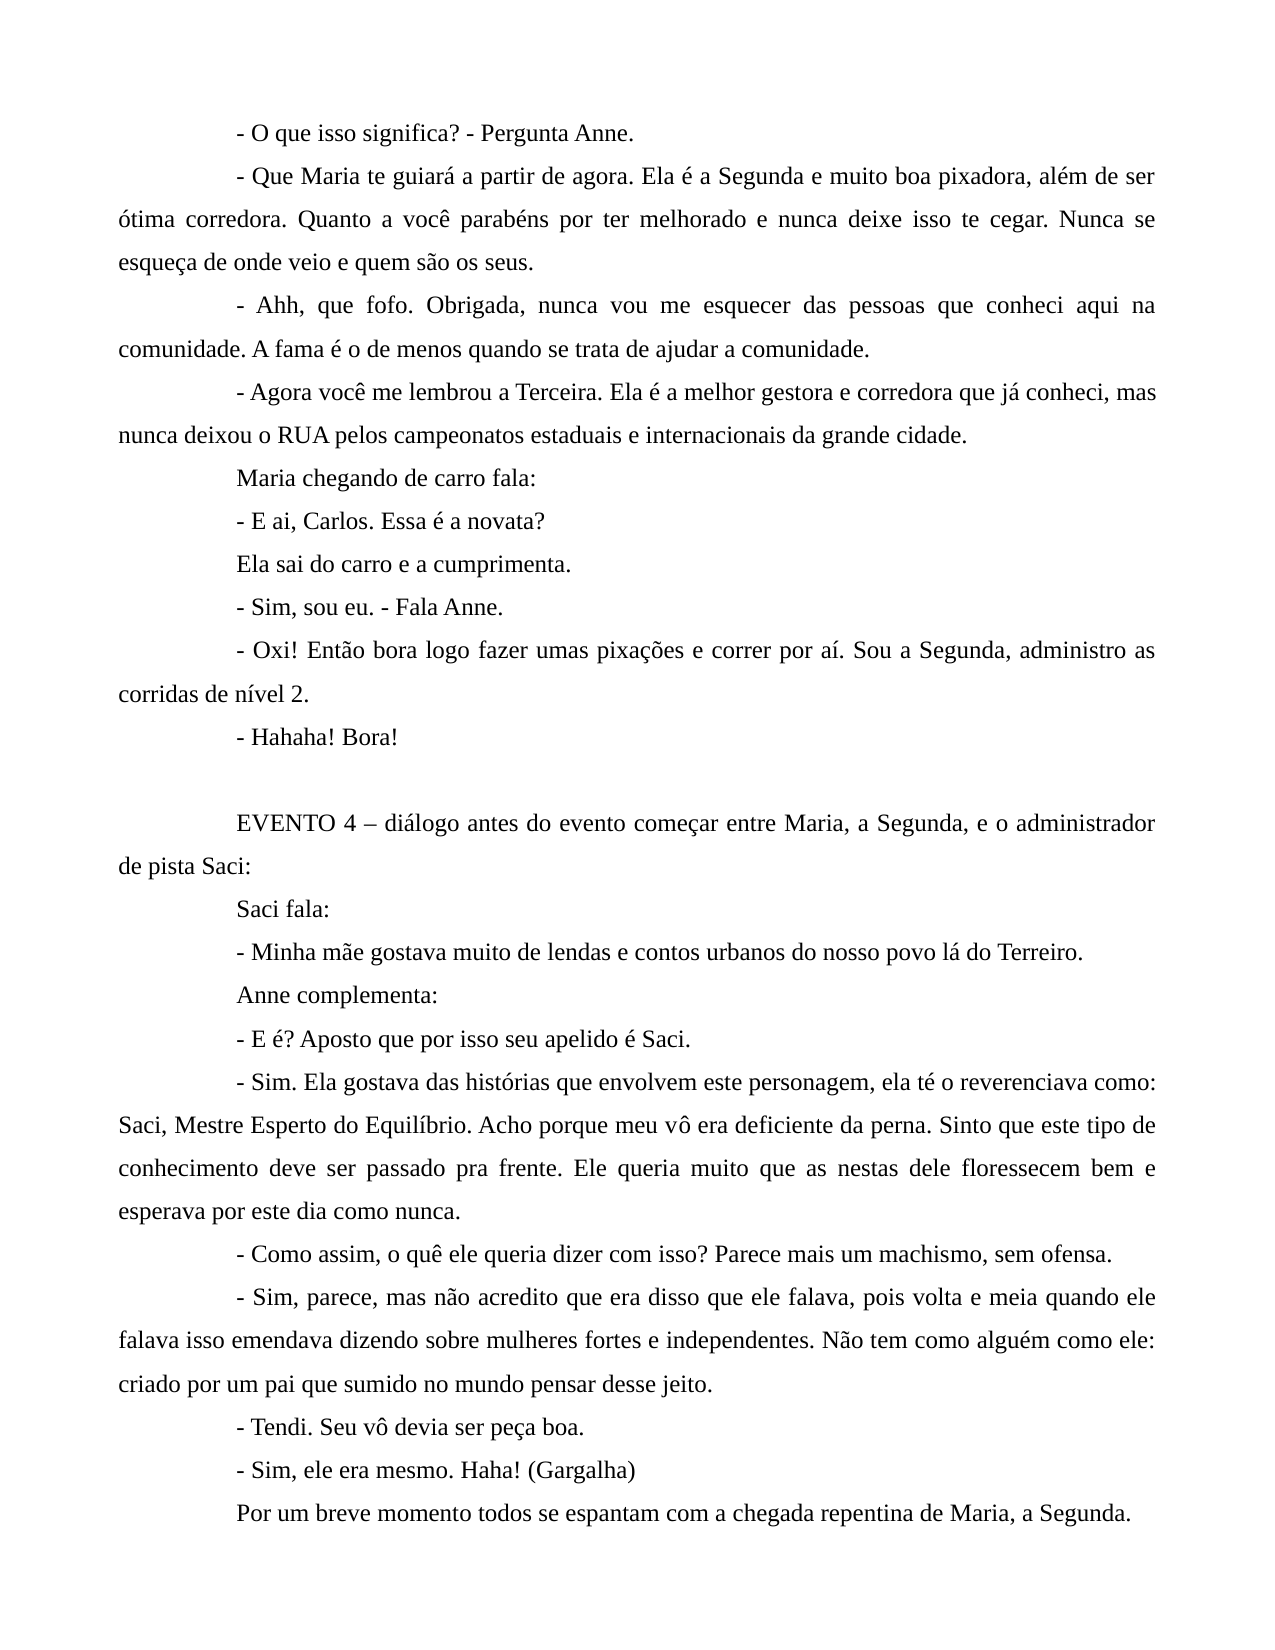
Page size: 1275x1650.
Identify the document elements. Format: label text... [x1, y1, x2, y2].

text - Ahh, que fofo. Obrigada, nunca vou me esquecer das pessoas que conheci aqui na comunidade. A fama é o de menos quando se trata de ajudar a comunidade. [118, 291, 1157, 362]
text - E ai, Carlos. Essa é a novata? [118, 506, 1157, 535]
text - Oxi! Então bora logo fazer umas pixações e correr por aí. Sou a Segunda, administro as corridas de nível 2. [118, 636, 1157, 707]
text - Sim. Ela gostava das histórias que envolvem este personagem, ela té o reverenciava como: Saci, Mestre Esperto do Equilíbrio. Acho porque meu vô era deficiente da perna. Sinto que este tipo de conhecimento deve ser passado pra frente. Ele queria muito que as nestas dele floressecem bem e esperava por este dia como nunca. [118, 1067, 1157, 1225]
text - Que Maria te guiará a partir de agora. Ela é a Segunda e muito boa pixadora, além de ser ótima corredora. Quanto a você parabéns por ter melhorado e nunca deixe isso te cegar. Nunca se esqueça de onde veio e quem são os seus. [118, 161, 1157, 276]
text Anne complementa: [118, 981, 1157, 1009]
text - Agora você me lembrou a Terceira. Ela é a melhor gestora e corredora que já conheci, mas nunca deixou o RUA pelos campeonatos estaduais e internacionais da grande cidade. [118, 377, 1157, 449]
text Ela sai do carro e a cumprimenta. [118, 549, 1157, 578]
text - Sim, parece, mas não acredito que era disso que ele falava, pois volta e meia quando ele falava isso emendava dizendo sobre mulheres fortes e independentes. Não tem como alguém como ele: criado por um pai que sumido no mundo pensar desse jeito. [118, 1282, 1157, 1397]
text - O que isso significa? - Pergunta Anne. [118, 118, 1157, 147]
text - E é? Aposto que por isso seu apelido é Saci. [118, 1024, 1157, 1052]
text - Minha mãe gostava muito de lendas e contos urbanos do nosso povo lá do Terreiro. [118, 937, 1157, 966]
text Por um breve momento todos se espantam com a chegada repentina de Maria, a Segunda. [118, 1498, 1157, 1527]
text Maria chegando de carro fala: [118, 463, 1157, 492]
text - Tendi. Seu vô devia ser peça boa. [118, 1412, 1157, 1441]
text - Hahaha! Bora! [118, 722, 1157, 751]
text - Sim, sou eu. - Fala Anne. [118, 592, 1157, 621]
text EVENTO 4 – diálogo antes do evento começar entre Maria, a Segunda, e o administrador de pista Saci: [118, 808, 1157, 880]
text - Como assim, o quê ele queria dizer com isso? Parece mais um machismo, sem ofensa. [118, 1239, 1157, 1268]
text Saci fala: [118, 894, 1157, 923]
text - Sim, ele era mesmo. Haha! (Gargalha) [118, 1455, 1157, 1484]
